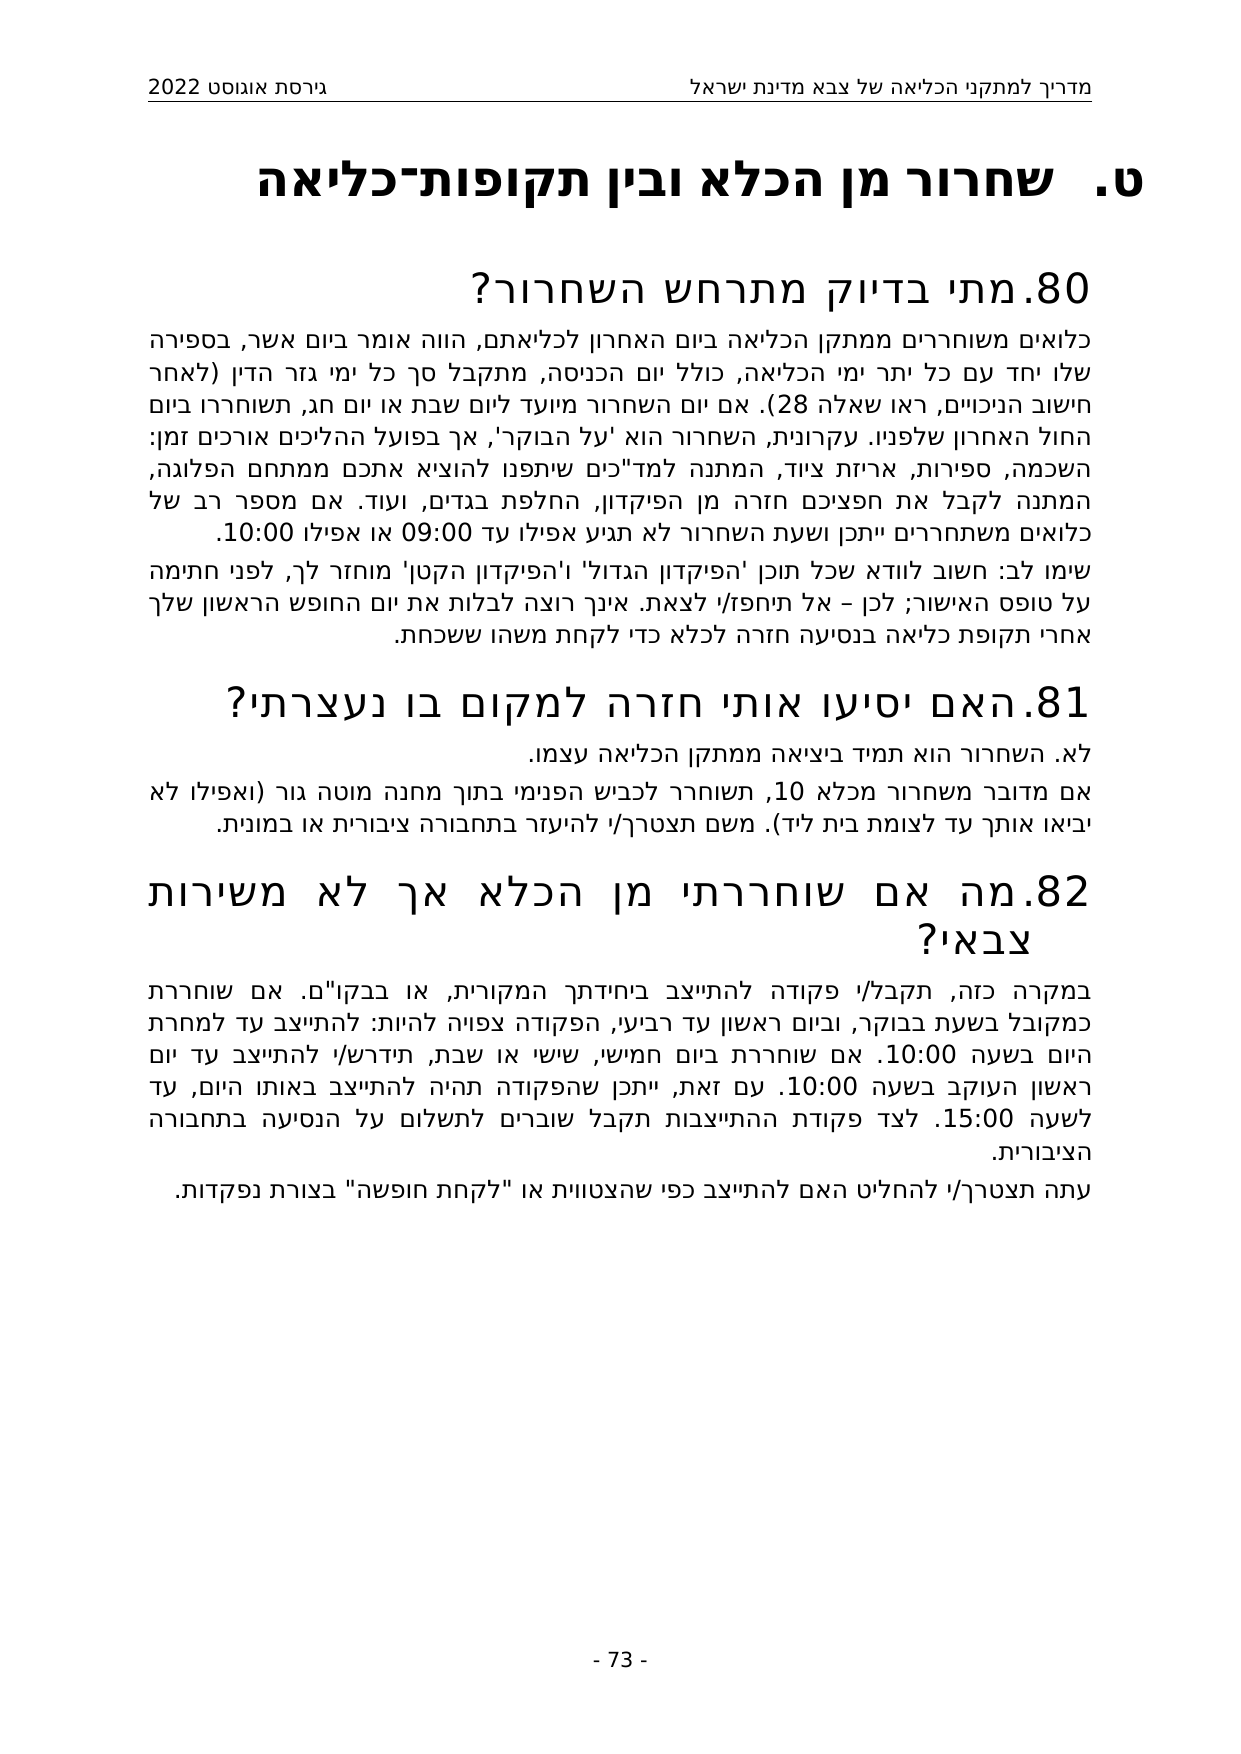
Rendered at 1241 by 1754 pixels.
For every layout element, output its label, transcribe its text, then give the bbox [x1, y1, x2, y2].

text כלואים משוחררים ממתקן הכליאה ביום האחרון לכליאתם, הווה אומר ביום אשר, בספירה שלו יחד עם כל יתר ימי הכליאה, כולל יום הכניסה, מתקבל סך כל ימי גזר הדין (לאחר חישוב הניכויים, ראו שאלה 28). אם יום השחרור מיועד ליום שבת או יום חג, תשוחררו ביום החול האחרון שלפניו. עקרונית, השחרור הוא 'על הבוקר', אך בפועל ההליכים אורכים זמן: השכמה, ספירות, אריזת ציוד, המתנה למד"כים שיתפנו להוציא אתכם ממתחם הפלוגה, המתנה לקבל את חפציכם חזרה מן הפיקדון, החלפת בגדים, ועוד. אם מספר רב של כלואים משתחררים ייתכן ושעת השחרור לא תגיע אפילו עד 09:00 או אפילו 10:00. [148, 326, 1092, 547]
text לא. השחרור הוא תמיד ביציאה ממתקן הכליאה עצמו. [148, 739, 1092, 768]
subtitle מתי בדיוק מתרחש השחרור? [148, 265, 1092, 314]
text עתה תצטרך/י להחליט האם להתייצב כפי שהצטווית או "לקחת חופשה" בצורת נפקדות. [148, 1175, 1092, 1204]
text במקרה כזה, תקבל/י פקודה להתייצב ביחידתך המקורית, או בבקו"ם. אם שוחררת כמקובל בשעת בבוקר, וביום ראשון עד רביעי, הפקודה צפויה להיות: להתייצב עד למחרת היום בשעה 10:00. אם שוחררת ביום חמישי, שישי או שבת, תידרש/י להתייצב עד יום ראשון העוקב בשעה 10:00. עם זאת, ייתכן שהפקודה תהיה להתייצב באותו היום, עד לשעה 15:00. לצד פקודת ההתייצבות תקבל שוברים לתשלום על הנסיעה בתחבורה הציבורית. [148, 976, 1092, 1166]
text אם מדובר משחרור מכלא 10, תשוחרר לכביש הפנימי בתוך מחנה מוטה גור (ואפילו לא יביאו אותך עד לצומת בית ליד). משם תצטרך/י להיעזר בתחבורה ציבורית או במונית. [148, 777, 1092, 839]
subtitle שחרור מן הכלא ובין תקופות־כליאה [148, 150, 1092, 208]
text שימו לב: חשוב לוודא שכל תוכן 'הפיקדון הגדול' ו'הפיקדון הקטן' מוחזר לך, לפני חתימה על טופס האישור; לכן – אל תיחפז/י לצאת. אינך רוצה לבלות את יום החופש הראשון שלך אחרי תקופת כליאה בנסיעה חזרה לכלא כדי לקחת משהו ששכחת. [148, 557, 1092, 650]
subtitle האם יסיעו אותי חזרה למקום בו נעצרתי? [148, 678, 1092, 727]
subtitle מה אם שוחררתי מן הכלא אך לא משירות צבאי? [148, 867, 1092, 964]
